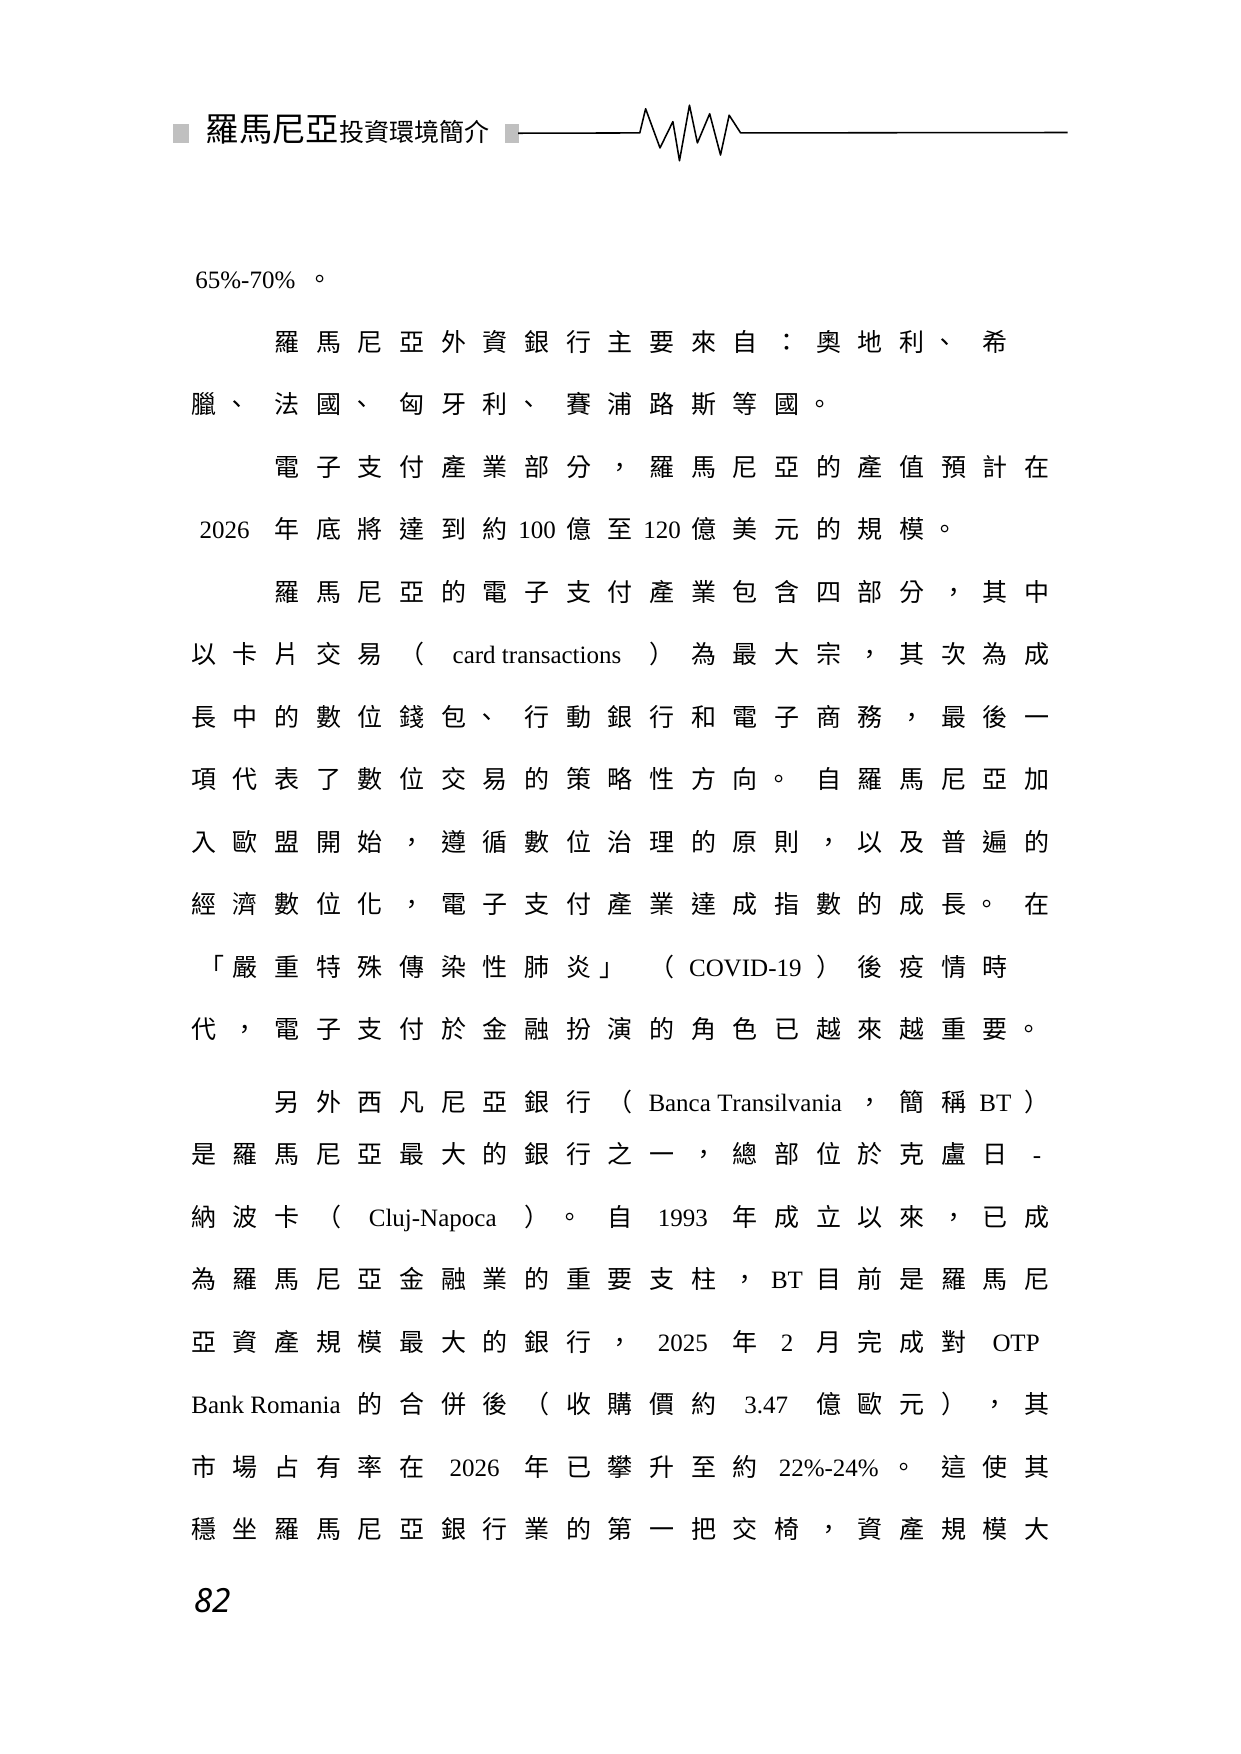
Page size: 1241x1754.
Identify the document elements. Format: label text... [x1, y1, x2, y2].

text 羅馬尼亞的電子支付產業包含四部分，其中以卡片交易（card transactions）為最大宗，其次為成長中的數位錢包、行動銀行和電子商務，最後一項代表了數位交易的策略性方向。自羅馬尼亞加入歐盟開始，遵循數位治理的原則，以及普遍的經濟數位化，電子支付產業達成指數的成長。在「嚴重特殊傳染性肺炎」（COVID-19）後疫情時代，電子支付於金融扮演的角色已越來越重要。 [183, 549, 1058, 1049]
text 另外西凡尼亞銀行（Banca Transilvania，簡稱BT）是羅馬尼亞最大的銀行之一，總部位於克盧日-納波卡（Cluj-Napoca）。自1993年成立以來，已成為羅馬尼亞金融業的重要支柱，BT目前是羅馬尼亞資產規模最大的銀行，2025年2月完成對OTP Bank Romania的合併後（收購價約3.47億歐元），其市場占有率在2026年已攀升至約22%-24%。這使其穩坐羅馬尼亞銀行業的第一把交椅，資產規模大 [183, 1049, 1058, 1549]
text 65%-70%。 [183, 236, 1058, 299]
text 電子支付產業部分，羅馬尼亞的產值預計在2026年底將達到約100億至120億美元的規模。 [183, 424, 1058, 549]
text 羅馬尼亞外資銀行主要來自：奧地利、希臘、法國、匈牙利、賽浦路斯等國。 [183, 299, 1058, 424]
